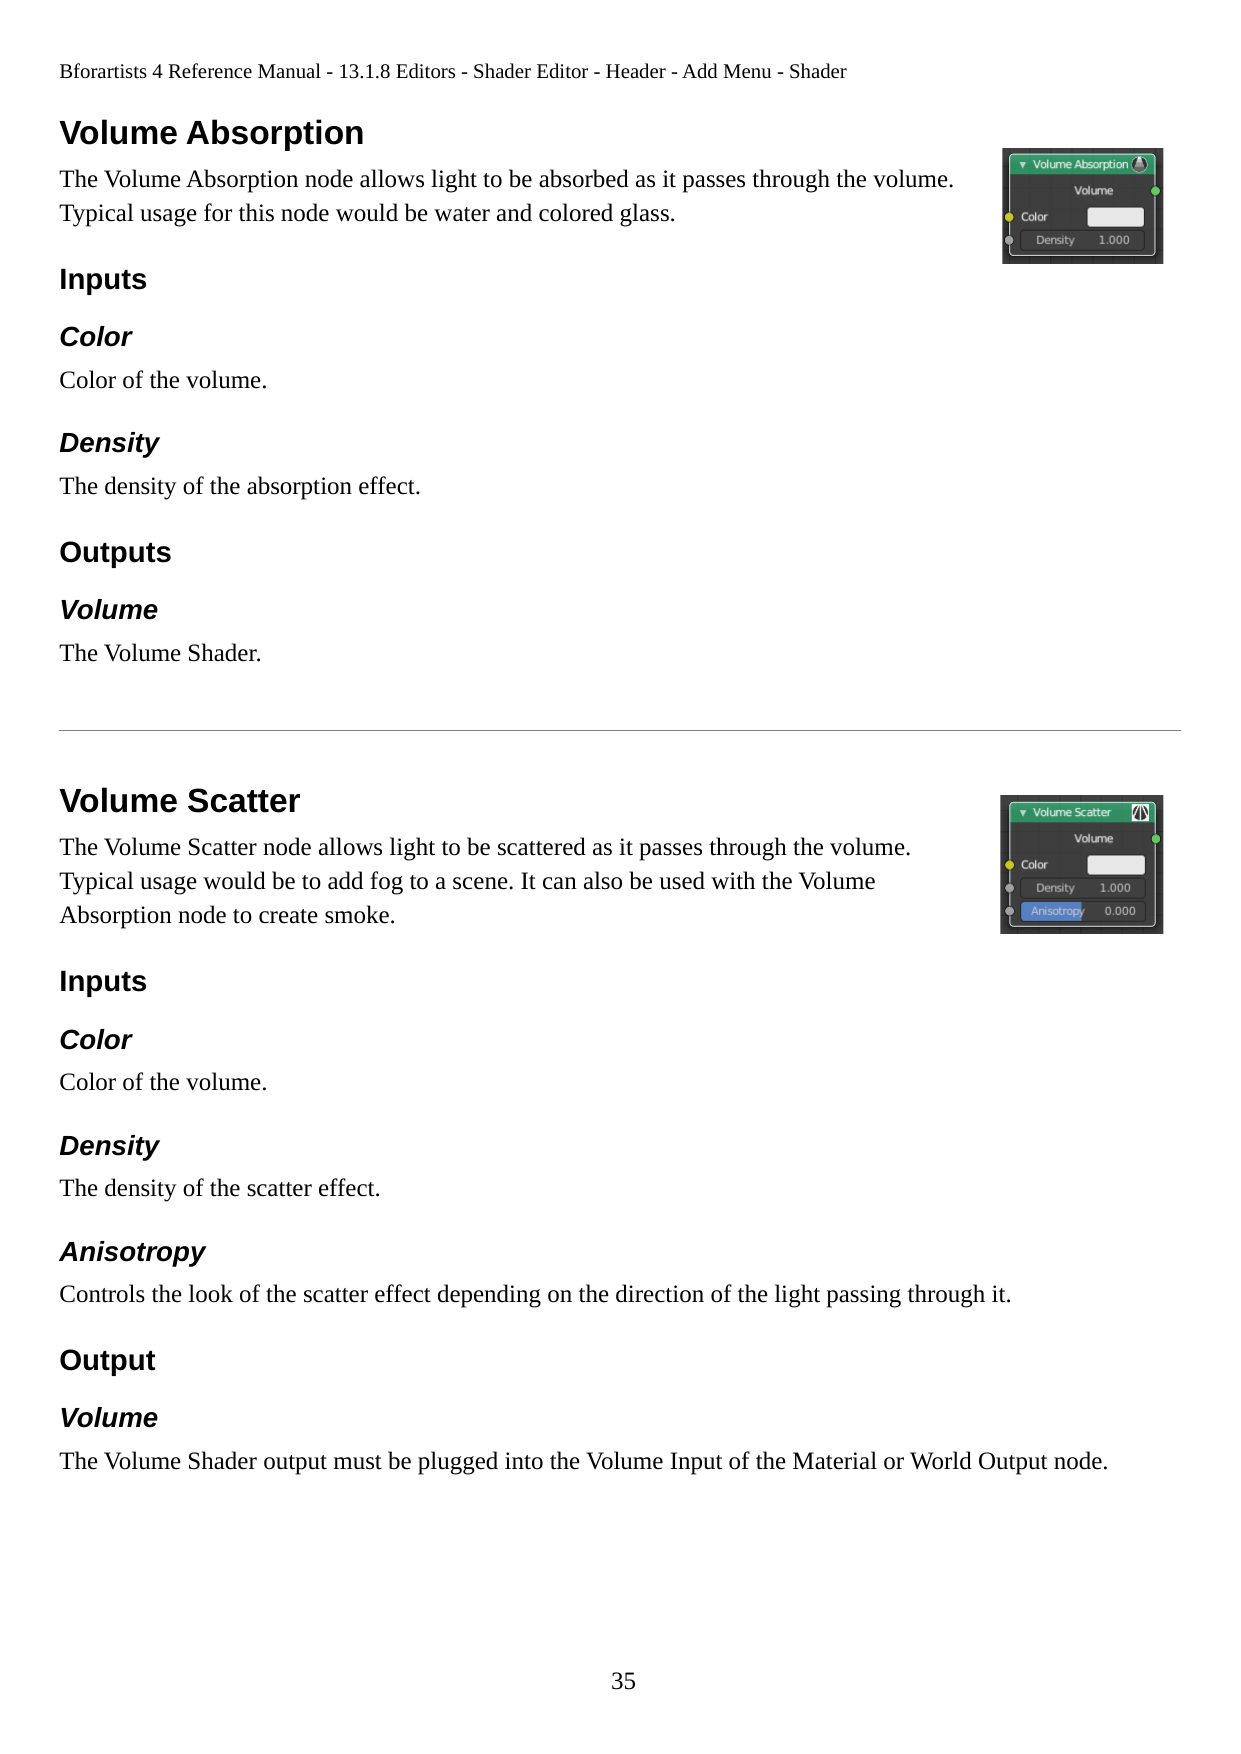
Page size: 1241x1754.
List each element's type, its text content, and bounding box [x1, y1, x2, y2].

subtitle Volume Absorption [59, 113, 1181, 151]
subtitle Volume Scatter [59, 781, 1181, 819]
subtitle Inputs [59, 262, 1181, 296]
subtitle Color [59, 321, 1181, 352]
text The Volume Shader output must be plugged into the Volume Input of the Material or World Output node. [59, 1446, 1181, 1475]
text Controls the look of the scatter effect depending on the direction of the light passing through it. [59, 1279, 1181, 1308]
subtitle Volume [59, 593, 1181, 625]
subtitle Inputs [59, 964, 1181, 998]
text Color of the volume. [59, 1067, 1181, 1096]
subtitle Color [59, 1023, 1181, 1055]
subtitle Anisotropy [59, 1235, 1181, 1267]
subtitle Density [59, 1129, 1181, 1161]
text The Volume Shader. [59, 638, 1181, 666]
text Color of the volume. [59, 365, 1181, 394]
subtitle Volume [59, 1402, 1181, 1433]
text The Volume Absorption node allows light to be absorbed as it passes through the volume. Typical usage for this node would be water and colored glass. [59, 164, 1002, 227]
text The density of the scatter effect. [59, 1173, 1181, 1202]
text The Volume Scatter node allows light to be scattered as it passes through the volume. Typical usage would be to add fog to a scene. It can also be used with the Volume Absorption node to create smoke. [59, 832, 1000, 929]
subtitle Outputs [59, 534, 1181, 568]
subtitle Density [59, 427, 1181, 458]
subtitle Output [59, 1343, 1181, 1377]
picture [1000, 795, 1164, 934]
picture [1002, 148, 1164, 264]
text The density of the absorption effect. [59, 471, 1181, 500]
